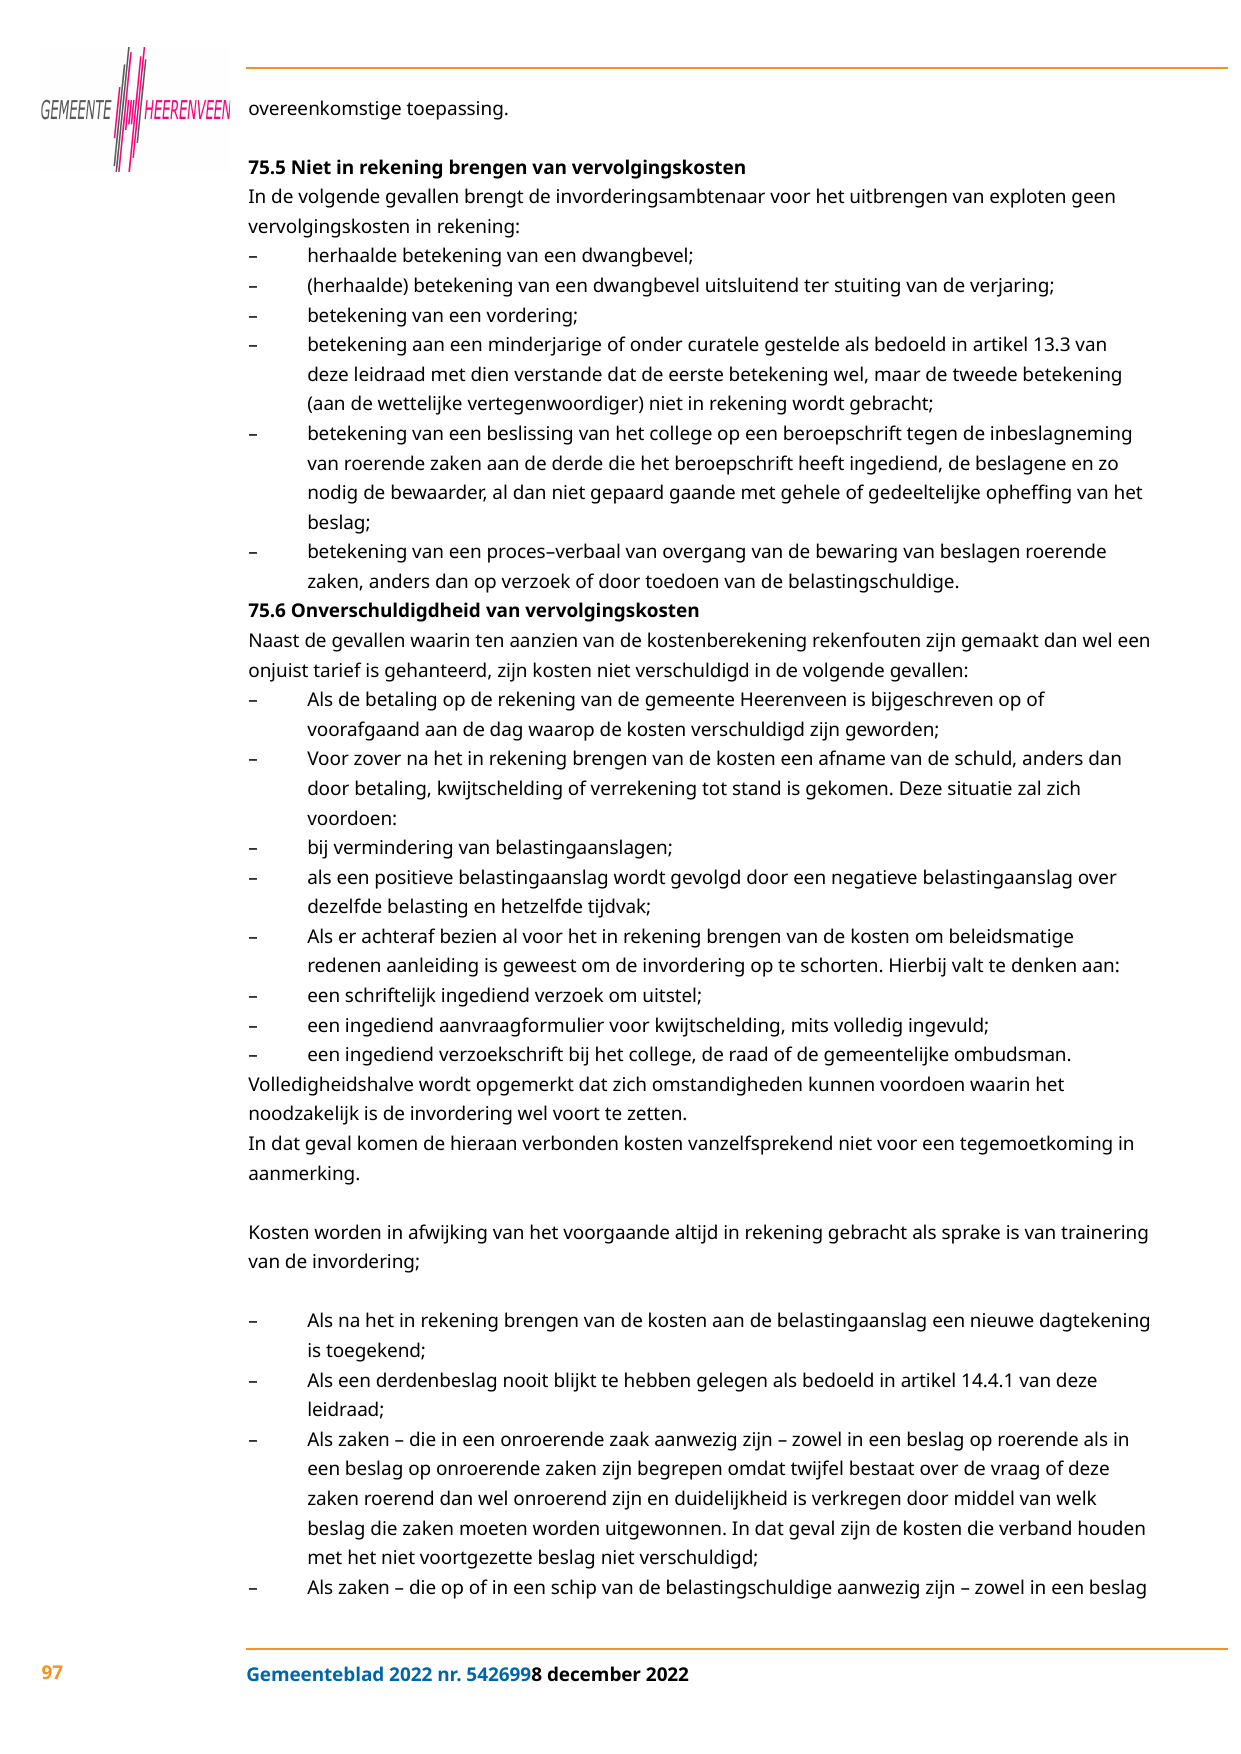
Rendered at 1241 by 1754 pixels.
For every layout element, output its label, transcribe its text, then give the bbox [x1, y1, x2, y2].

text 75.5 Niet in rekening brengen van vervolgingskosten [248, 154, 1152, 180]
text 75.6 Onverschuldigdheid van vervolgingskosten [248, 598, 1152, 623]
list betekening van een vordering; [248, 302, 1152, 328]
text Kosten worden in afwijking van het voorgaande altijd in rekening gebracht als sprake is van trainering van de invordering; [248, 1219, 1152, 1274]
list betekening van een proces–verbaal van overgang van de bewaring van beslagen roerende zaken, anders dan op verzoek of door toedoen van de belastingschuldige. [248, 538, 1152, 594]
list betekening aan een minderjarige of onder curatele gestelde als bedoeld in artikel 13.3 van deze leidraad met dien verstande dat de eerste betekening wel, maar de tweede betekening (aan de wettelijke vertegenwoordiger) niet in rekening wordt gebracht; [248, 331, 1152, 416]
list Als de betaling op de rekening van de gemeente Heerenveen is bijgeschreven op of voorafgaand aan de dag waarop de kosten verschuldigd zijn geworden; [248, 686, 1152, 742]
text overeenkomstige toepassing. [248, 95, 1152, 121]
picture [41, 47, 231, 172]
list Als zaken – die in een onroerende zaak aanwezig zijn – zowel in een beslag op roerende als in een beslag op onroerende zaken zijn begrepen omdat twijfel bestaat over de vraag of deze zaken roerend dan wel onroerend zijn en duidelijkheid is verkregen door middel van welk beslag die zaken moeten worden uitgewonnen. In dat geval zijn de kosten die verband houden met het niet voortgezette beslag niet verschuldigd; [248, 1426, 1152, 1570]
list een ingediend verzoekschrift bij het college, de raad of de gemeentelijke ombudsman. [248, 1041, 1152, 1067]
list een ingediend aanvraagformulier voor kwijtschelding, mits volledig ingevuld; [248, 1012, 1152, 1038]
list een schriftelijk ingediend verzoek om uitstel; [248, 982, 1152, 1008]
list herhaalde betekening van een dwangbevel; [248, 243, 1152, 268]
text Naast de gevallen waarin ten aanzien van de kostenberekening rekenfouten zijn gemaakt dan wel een onjuist tarief is gehanteerd, zijn kosten niet verschuldigd in de volgende gevallen: [248, 627, 1152, 683]
list Voor zover na het in rekening brengen van de kosten een afname van de schuld, anders dan door betaling, kwijtschelding of verrekening tot stand is gekomen. Deze situatie zal zich voordoen: [248, 746, 1152, 831]
text In de volgende gevallen brengt de invorderingsambtenaar voor het uitbrengen van exploten geen vervolgingskosten in rekening: [248, 183, 1152, 239]
list Als zaken – die op of in een schip van de belastingschuldige aanwezig zijn – zowel in een beslag [248, 1574, 1152, 1600]
list (herhaalde) betekening van een dwangbevel uitsluitend ter stuiting van de verjaring; [248, 272, 1152, 298]
text Volledigheidshalve wordt opgemerkt dat zich omstandigheden kunnen voordoen waarin het noodzakelijk is de invordering wel voort te zetten. [248, 1071, 1152, 1126]
list Als er achteraf bezien al voor het in rekening brengen van de kosten om beleidsmatige redenen aanleiding is geweest om de invordering op te schorten. Hierbij valt te denken aan: [248, 923, 1152, 978]
list Als een derdenbeslag nooit blijkt te hebben gelegen als bedoeld in artikel 14.4.1 van deze leidraad; [248, 1367, 1152, 1422]
list betekening van een beslissing van het college op een beroepschrift tegen de inbeslagneming van roerende zaken aan de derde die het beroepschrift heeft ingediend, de beslagene en zo nodig de bewaarder, al dan niet gepaard gaande met gehele of gedeeltelijke opheffing van het beslag; [248, 420, 1152, 535]
list als een positieve belastingaanslag wordt gevolgd door een negatieve belastingaanslag over dezelfde belasting en hetzelfde tijdvak; [248, 864, 1152, 919]
list bij vermindering van belastingaanslagen; [248, 834, 1152, 860]
list Als na het in rekening brengen van de kosten aan de belastingaanslag een nieuwe dagtekening is toegekend; [248, 1308, 1152, 1363]
text In dat geval komen de hieraan verbonden kosten vanzelfsprekend niet voor een tegemoetkoming in aanmerking. [248, 1130, 1152, 1186]
